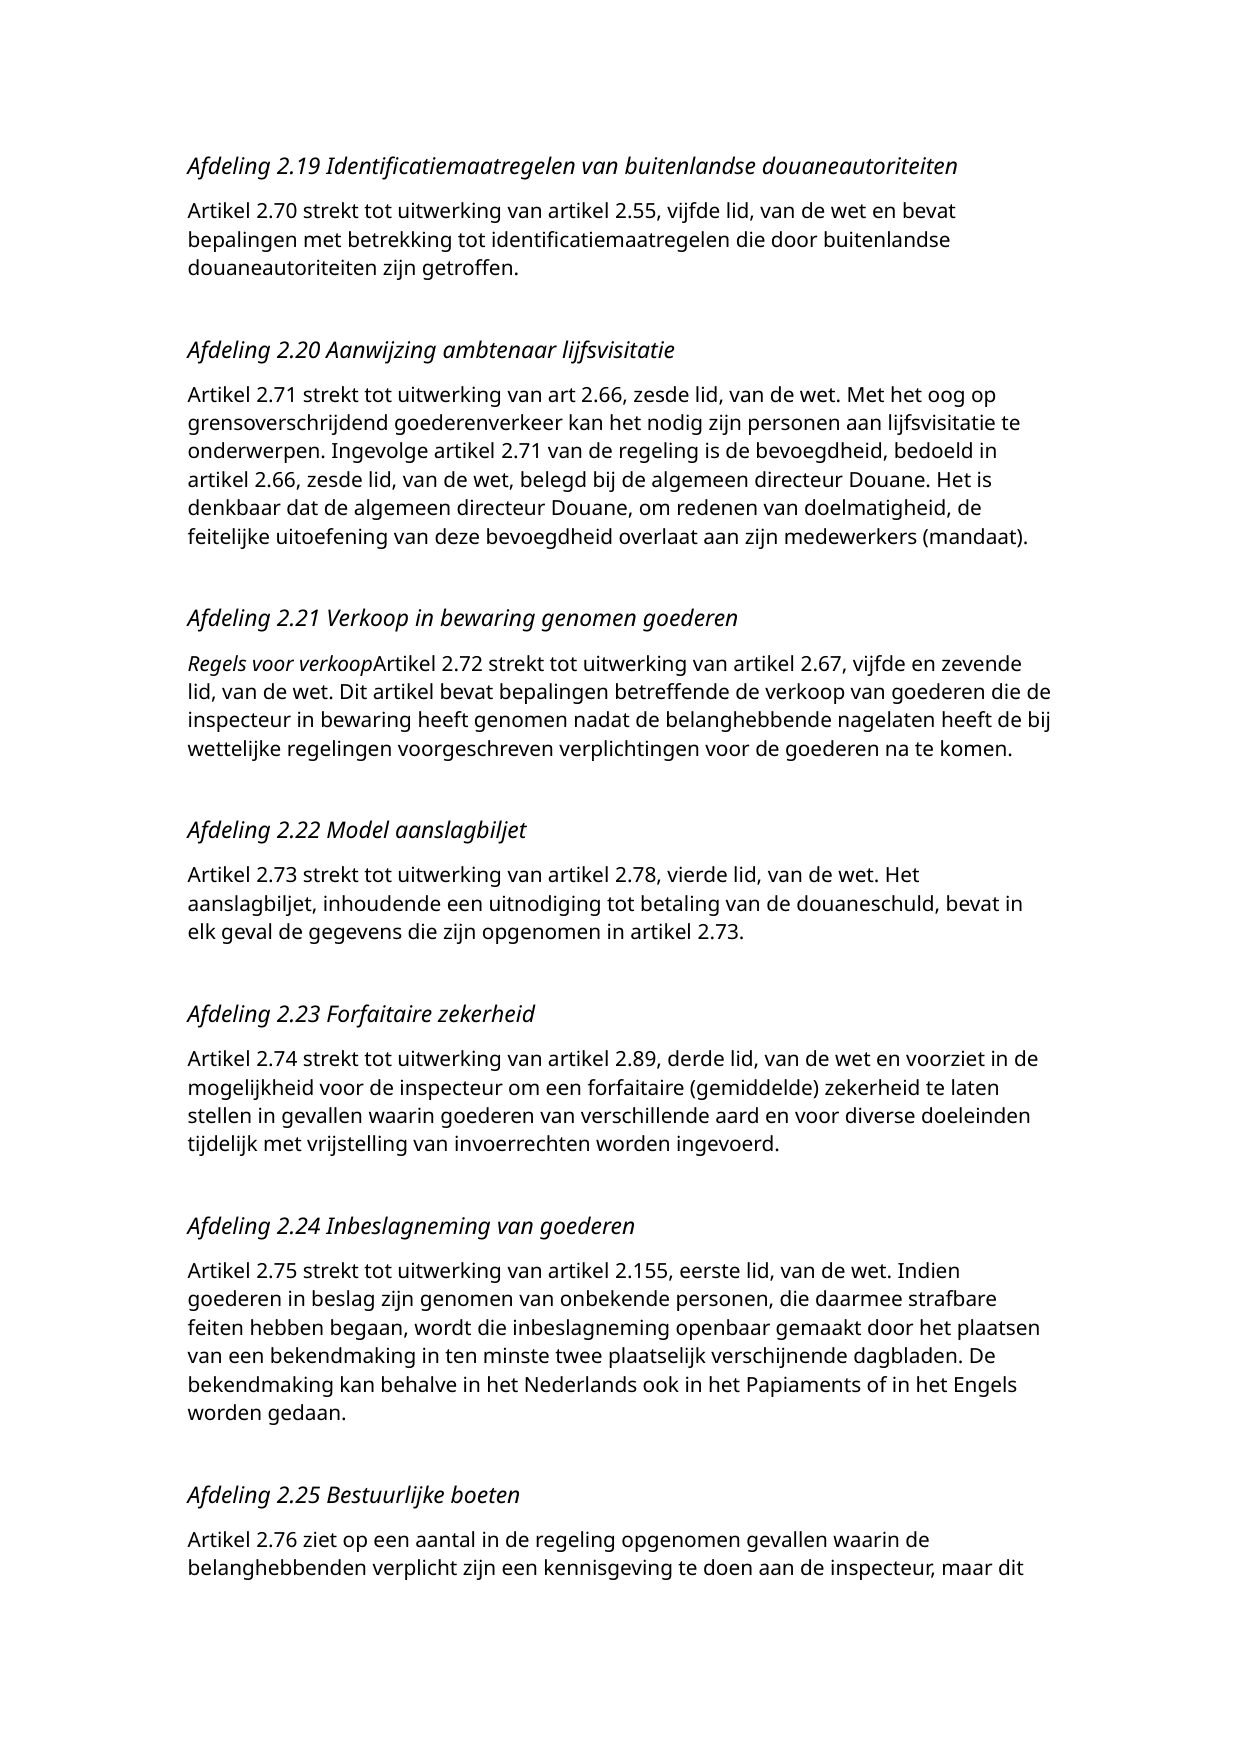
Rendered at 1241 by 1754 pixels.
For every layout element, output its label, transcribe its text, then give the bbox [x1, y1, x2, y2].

subtitle Afdeling 2.23 Forfaitaire zekerheid [187, 998, 1053, 1029]
subtitle Afdeling 2.25 Bestuurlijke boeten [187, 1479, 1053, 1510]
text Artikel 2.71 strekt tot uitwerking van art 2.66, zesde lid, van de wet. Met het oog op grensoverschrijdend goederenverkeer kan het nodig zijn personen aan lijfsvisitatie te onderwerpen. Ingevolge artikel 2.71 van de regeling is de bevoegdheid, bedoeld in artikel 2.66, zesde lid, van de wet, belegd bij de algemeen directeur Douane. Het is denkbaar dat de algemeen directeur Douane, om redenen van doelmatigheid, de feitelijke uitoefening van deze bevoegdheid overlaat aan zijn medewerkers (mandaat). [187, 380, 1053, 550]
text Artikel 2.70 strekt tot uitwerking van artikel 2.55, vijfde lid, van de wet en bevat bepalingen met betrekking tot identificatiemaatregelen die door buitenlandse douaneautoriteiten zijn getroffen. [187, 196, 1053, 282]
text Artikel 2.73 strekt tot uitwerking van artikel 2.78, vierde lid, van de wet. Het aanslagbiljet, inhoudende een uitnodiging tot betaling van de douaneschuld, bevat in elk geval de gegevens die zijn opgenomen in artikel 2.73. [187, 861, 1053, 946]
text Regels voor verkoopArtikel 2.72 strekt tot uitwerking van artikel 2.67, vijfde en zevende lid, van de wet. Dit artikel bevat bepalingen betreffende de verkoop van goederen die de inspecteur in bewaring heeft genomen nadat de belanghebbende nagelaten heeft de bij wettelijke regelingen voorgeschreven verplichtingen voor de goederen na te komen. [187, 649, 1053, 762]
subtitle Afdeling 2.24 Inbeslagneming van goederen [187, 1210, 1053, 1241]
subtitle Afdeling 2.22 Model aanslagbiljet [187, 814, 1053, 846]
subtitle Afdeling 2.20 Aanwijzing ambtenaar lijfsvisitatie [187, 333, 1053, 365]
subtitle Afdeling 2.21 Verkoop in bewaring genomen goederen [187, 602, 1053, 634]
text Artikel 2.74 strekt tot uitwerking van artikel 2.89, derde lid, van de wet en voorziet in de mogelijkheid voor de inspecteur om een forfaitaire (gemiddelde) zekerheid te laten stellen in gevallen waarin goederen van verschillende aard en voor diverse doeleinden tijdelijk met vrijstelling van invoerrechten worden ingevoerd. [187, 1044, 1053, 1158]
text Artikel 2.75 strekt tot uitwerking van artikel 2.155, eerste lid, van de wet. Indien goederen in beslag zijn genomen van onbekende personen, die daarmee strafbare feiten hebben begaan, wordt die inbeslagneming openbaar gemaakt door het plaatsen van een bekendmaking in ten minste twee plaatselijk verschijnende dagbladen. De bekendmaking kan behalve in het Nederlands ook in het Papiaments of in het Engels worden gedaan. [187, 1256, 1053, 1427]
text Artikel 2.76 ziet op een aantal in de regeling opgenomen gevallen waarin de belanghebbenden verplicht zijn een kennisgeving te doen aan de inspecteur, maar dit [187, 1525, 1053, 1582]
subtitle Afdeling 2.19 Identificatiemaatregelen van buitenlandse douaneautoriteiten [187, 150, 1053, 181]
